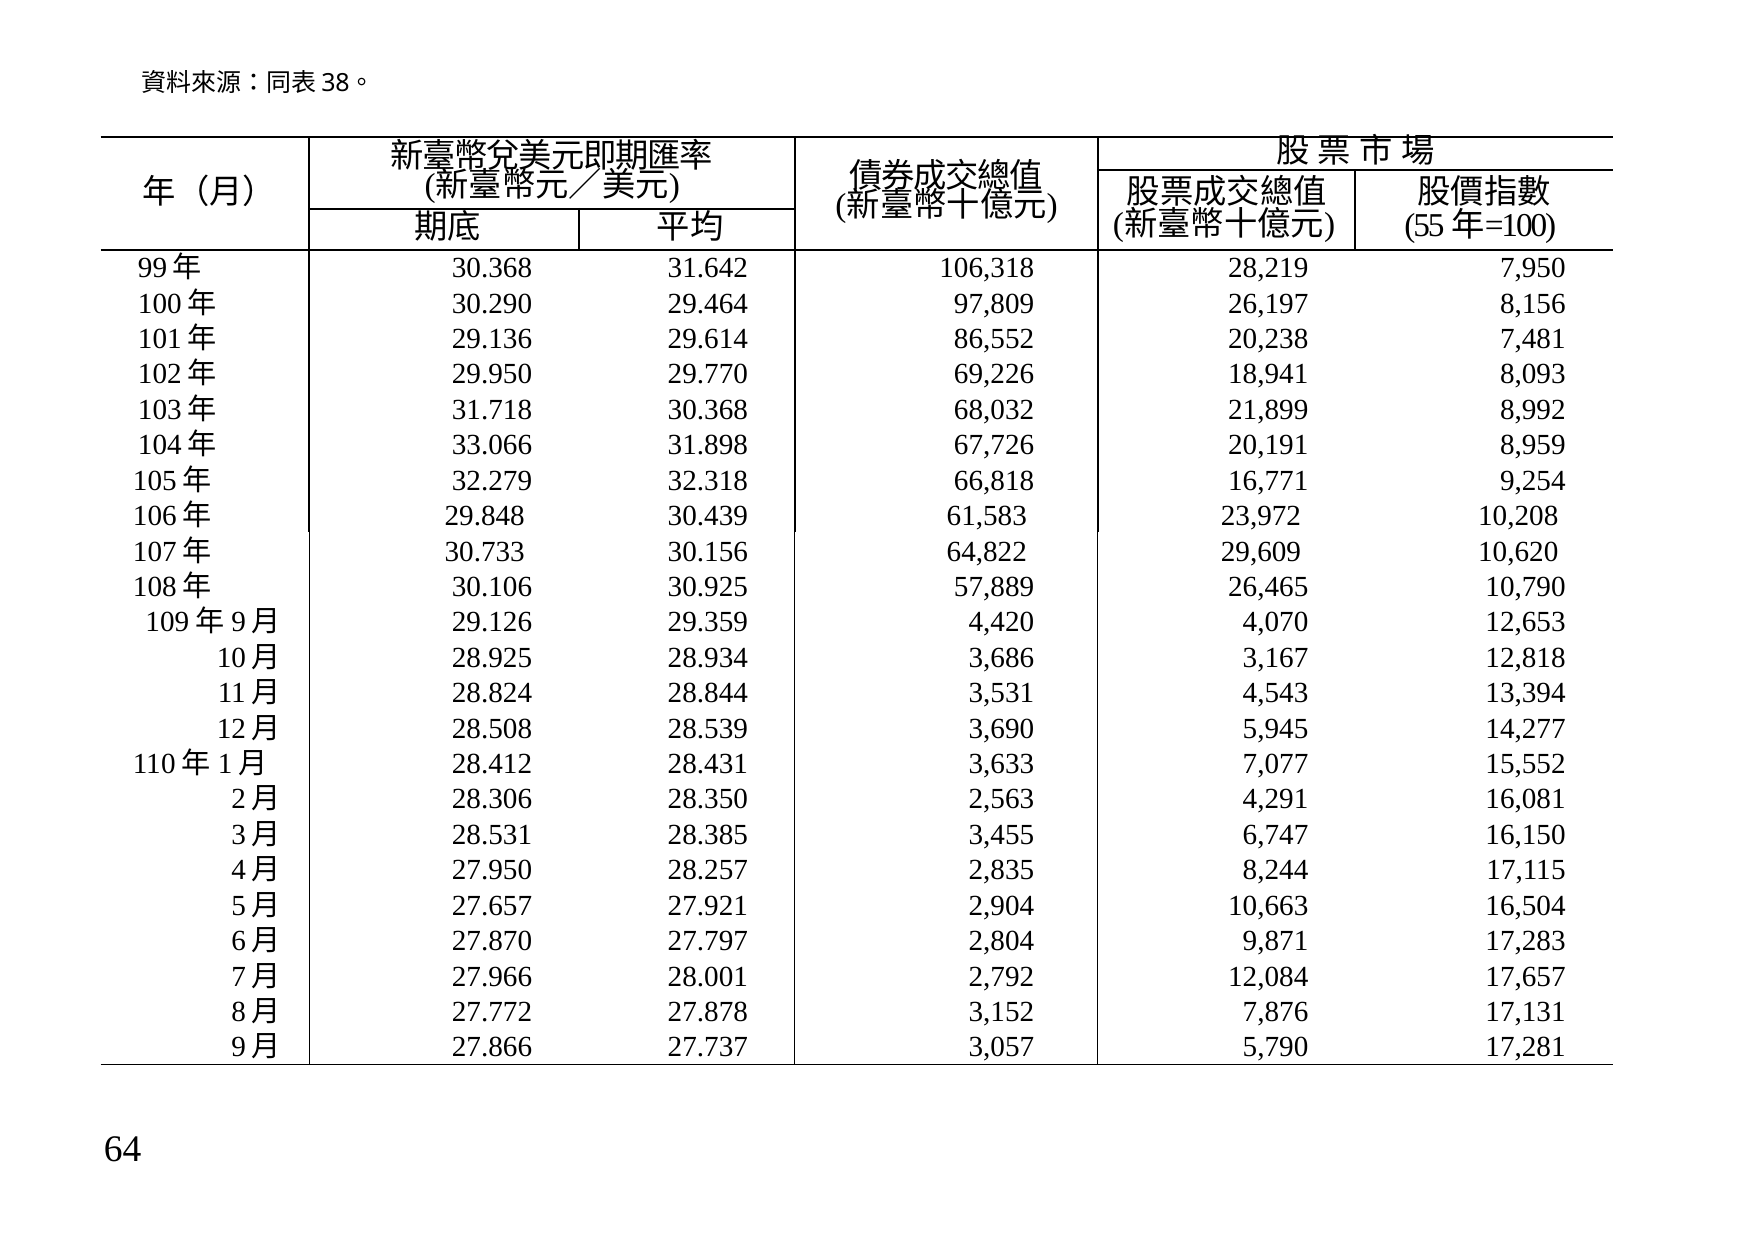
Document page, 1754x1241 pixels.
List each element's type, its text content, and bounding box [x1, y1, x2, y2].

table_cell 16,504 [1355, 886, 1612, 922]
table_cell 99年 [101, 251, 308, 284]
table_cell 6,747 [1098, 816, 1355, 851]
table_cell 20,238 [1099, 320, 1355, 355]
table_cell 9,254 [1355, 461, 1612, 497]
table_cell 29.136 [310, 320, 579, 355]
table_cell 32.279 [310, 461, 579, 497]
table_cell 8月 [101, 993, 309, 1028]
table_cell 23,972 [1099, 497, 1355, 532]
table_header 年（月） [101, 138, 308, 249]
table_cell 27.966 [310, 957, 579, 993]
table_cell 3,531 [795, 674, 1097, 709]
table_cell 28.539 [579, 709, 794, 745]
table_cell 4,420 [795, 603, 1097, 638]
table_cell 104年 [101, 426, 308, 461]
table_cell 101年 [101, 320, 308, 355]
table_cell 3,057 [795, 1028, 1097, 1063]
table_cell 27.878 [579, 993, 794, 1028]
table_cell 7,950 [1355, 251, 1612, 284]
table_cell 110年 1月 [101, 745, 309, 780]
table_cell 32.318 [579, 461, 794, 497]
table_cell 106,318 [796, 251, 1097, 284]
table_cell 30.368 [579, 391, 794, 426]
table_cell 27.866 [310, 1028, 579, 1063]
table_cell 3,167 [1098, 639, 1355, 674]
table_header 新臺幣兌美元即期匯率 (新臺幣元／美元) [310, 138, 794, 208]
table_cell 4,070 [1098, 603, 1355, 638]
table_cell 7,481 [1355, 320, 1612, 355]
table_cell 28.257 [579, 851, 794, 886]
table_cell 14,277 [1355, 709, 1612, 745]
table_cell 30.290 [310, 284, 579, 320]
table_cell 10,790 [1355, 568, 1612, 603]
table_cell 29.126 [310, 603, 579, 638]
table_cell 7,876 [1098, 993, 1355, 1028]
table_cell 28,219 [1099, 251, 1355, 284]
table_cell 股票成交總值 (新臺幣十億元) [1099, 171, 1354, 249]
table_cell 86,552 [796, 320, 1097, 355]
table_cell 27.772 [310, 993, 579, 1028]
table_cell 29.848 [310, 497, 579, 532]
table_cell 8,992 [1355, 391, 1612, 426]
table_cell 8,244 [1098, 851, 1355, 886]
table_cell 97,809 [796, 284, 1097, 320]
table_cell 31.718 [310, 391, 579, 426]
table_cell 17,131 [1355, 993, 1612, 1028]
table_cell 26,465 [1098, 568, 1355, 603]
table_cell 66,818 [796, 461, 1097, 497]
table_cell 16,150 [1355, 816, 1612, 851]
table_cell 28.925 [310, 639, 579, 674]
table_cell 4,291 [1098, 780, 1355, 816]
table_cell 29,609 [1098, 532, 1355, 568]
table_cell 28.844 [579, 674, 794, 709]
table_cell 29.770 [579, 355, 794, 391]
table_cell 29.359 [579, 603, 794, 638]
table_cell 28.431 [579, 745, 794, 780]
table_cell 9月 [101, 1028, 309, 1063]
table_cell 28.001 [579, 957, 794, 993]
table_cell 5,790 [1098, 1028, 1355, 1063]
table_cell 5,945 [1098, 709, 1355, 745]
table_cell 15,552 [1355, 745, 1612, 780]
table_cell 105年 [101, 461, 308, 497]
table_cell 28.350 [579, 780, 794, 816]
table_cell 28.306 [310, 780, 579, 816]
table_cell 28.412 [310, 745, 579, 780]
table_cell 28.934 [579, 639, 794, 674]
table_cell 13,394 [1355, 674, 1612, 709]
table_cell 9,871 [1098, 922, 1355, 957]
table_cell 68,032 [796, 391, 1097, 426]
table_cell 10,620 [1355, 532, 1612, 568]
table_cell 28.531 [310, 816, 579, 851]
table_cell 12,084 [1098, 957, 1355, 993]
table_cell 18,941 [1099, 355, 1355, 391]
table_cell 4月 [101, 851, 309, 886]
table_cell 2,563 [795, 780, 1097, 816]
table_cell 股價指數 (55年=100) [1356, 171, 1612, 249]
table_header 股 票 市 場 [1099, 138, 1612, 169]
table_cell 27.921 [579, 886, 794, 922]
table_cell 29.614 [579, 320, 794, 355]
table_cell 107年 [101, 532, 309, 568]
table_cell 3,152 [795, 993, 1097, 1028]
table_cell 30.925 [579, 568, 794, 603]
table_cell 102年 [101, 355, 308, 391]
table_cell 17,115 [1355, 851, 1612, 886]
table_cell 4,543 [1098, 674, 1355, 709]
table_cell 2月 [101, 780, 309, 816]
table_cell 28.824 [310, 674, 579, 709]
table_cell 67,726 [796, 426, 1097, 461]
table_cell 28.508 [310, 709, 579, 745]
table_cell 16,771 [1099, 461, 1355, 497]
table_cell 108年 [101, 568, 309, 603]
table_cell 2,792 [795, 957, 1097, 993]
table_cell 16,081 [1355, 780, 1612, 816]
table_cell 3,455 [795, 816, 1097, 851]
table_cell 17,657 [1355, 957, 1612, 993]
table_cell 3,686 [795, 639, 1097, 674]
table_cell 7,077 [1098, 745, 1355, 780]
table_cell 30.106 [310, 568, 579, 603]
table_cell 27.797 [579, 922, 794, 957]
table_cell 3月 [101, 816, 309, 851]
table_cell 29.950 [310, 355, 579, 391]
table_cell 11月 [101, 674, 309, 709]
table_cell 31.642 [579, 251, 794, 284]
table_cell 17,281 [1355, 1028, 1612, 1063]
table_cell 30.733 [310, 532, 579, 568]
table_cell 3,633 [795, 745, 1097, 780]
table_cell 3,690 [795, 709, 1097, 745]
table_cell 2,804 [795, 922, 1097, 957]
table_cell 8,156 [1355, 284, 1612, 320]
table_cell 30.368 [310, 251, 579, 284]
table_cell 109年 9月 [101, 603, 309, 638]
table_cell 12,818 [1355, 639, 1612, 674]
table_cell 期底 [310, 210, 578, 249]
table_cell 27.657 [310, 886, 579, 922]
text 資料來源：同表38。 [103, 62, 1639, 99]
table_cell 27.870 [310, 922, 579, 957]
table_cell 17,283 [1355, 922, 1612, 957]
table_cell 27.950 [310, 851, 579, 886]
table_cell 103年 [101, 391, 308, 426]
table_cell 8,093 [1355, 355, 1612, 391]
table_cell 61,583 [796, 497, 1097, 532]
table_cell 2,835 [795, 851, 1097, 886]
table_cell 8,959 [1355, 426, 1612, 461]
table_cell 2,904 [795, 886, 1097, 922]
table_cell 10,663 [1098, 886, 1355, 922]
table_cell 30.439 [579, 497, 794, 532]
table_cell 100年 [101, 284, 308, 320]
table_cell 29.464 [579, 284, 794, 320]
table_cell 6月 [101, 922, 309, 957]
table_cell 28.385 [579, 816, 794, 851]
table_cell 10月 [101, 639, 309, 674]
table_cell 10,208 [1355, 497, 1612, 532]
table_cell 12月 [101, 709, 309, 745]
table_cell 26,197 [1099, 284, 1355, 320]
table_cell 7月 [101, 957, 309, 993]
table_header 債券成交總值 (新臺幣十億元) [796, 138, 1097, 249]
table_cell 106年 [101, 497, 308, 532]
table_cell 21,899 [1099, 391, 1355, 426]
table_cell 69,226 [796, 355, 1097, 391]
table_cell 31.898 [579, 426, 794, 461]
table_cell 64,822 [795, 532, 1097, 568]
table_cell 57,889 [795, 568, 1097, 603]
table_cell 20,191 [1099, 426, 1355, 461]
table_cell 5月 [101, 886, 309, 922]
table_cell 33.066 [310, 426, 579, 461]
table_cell 27.737 [579, 1028, 794, 1063]
table_cell 平均 [580, 210, 794, 249]
table_cell 12,653 [1355, 603, 1612, 638]
table_cell 30.156 [579, 532, 794, 568]
